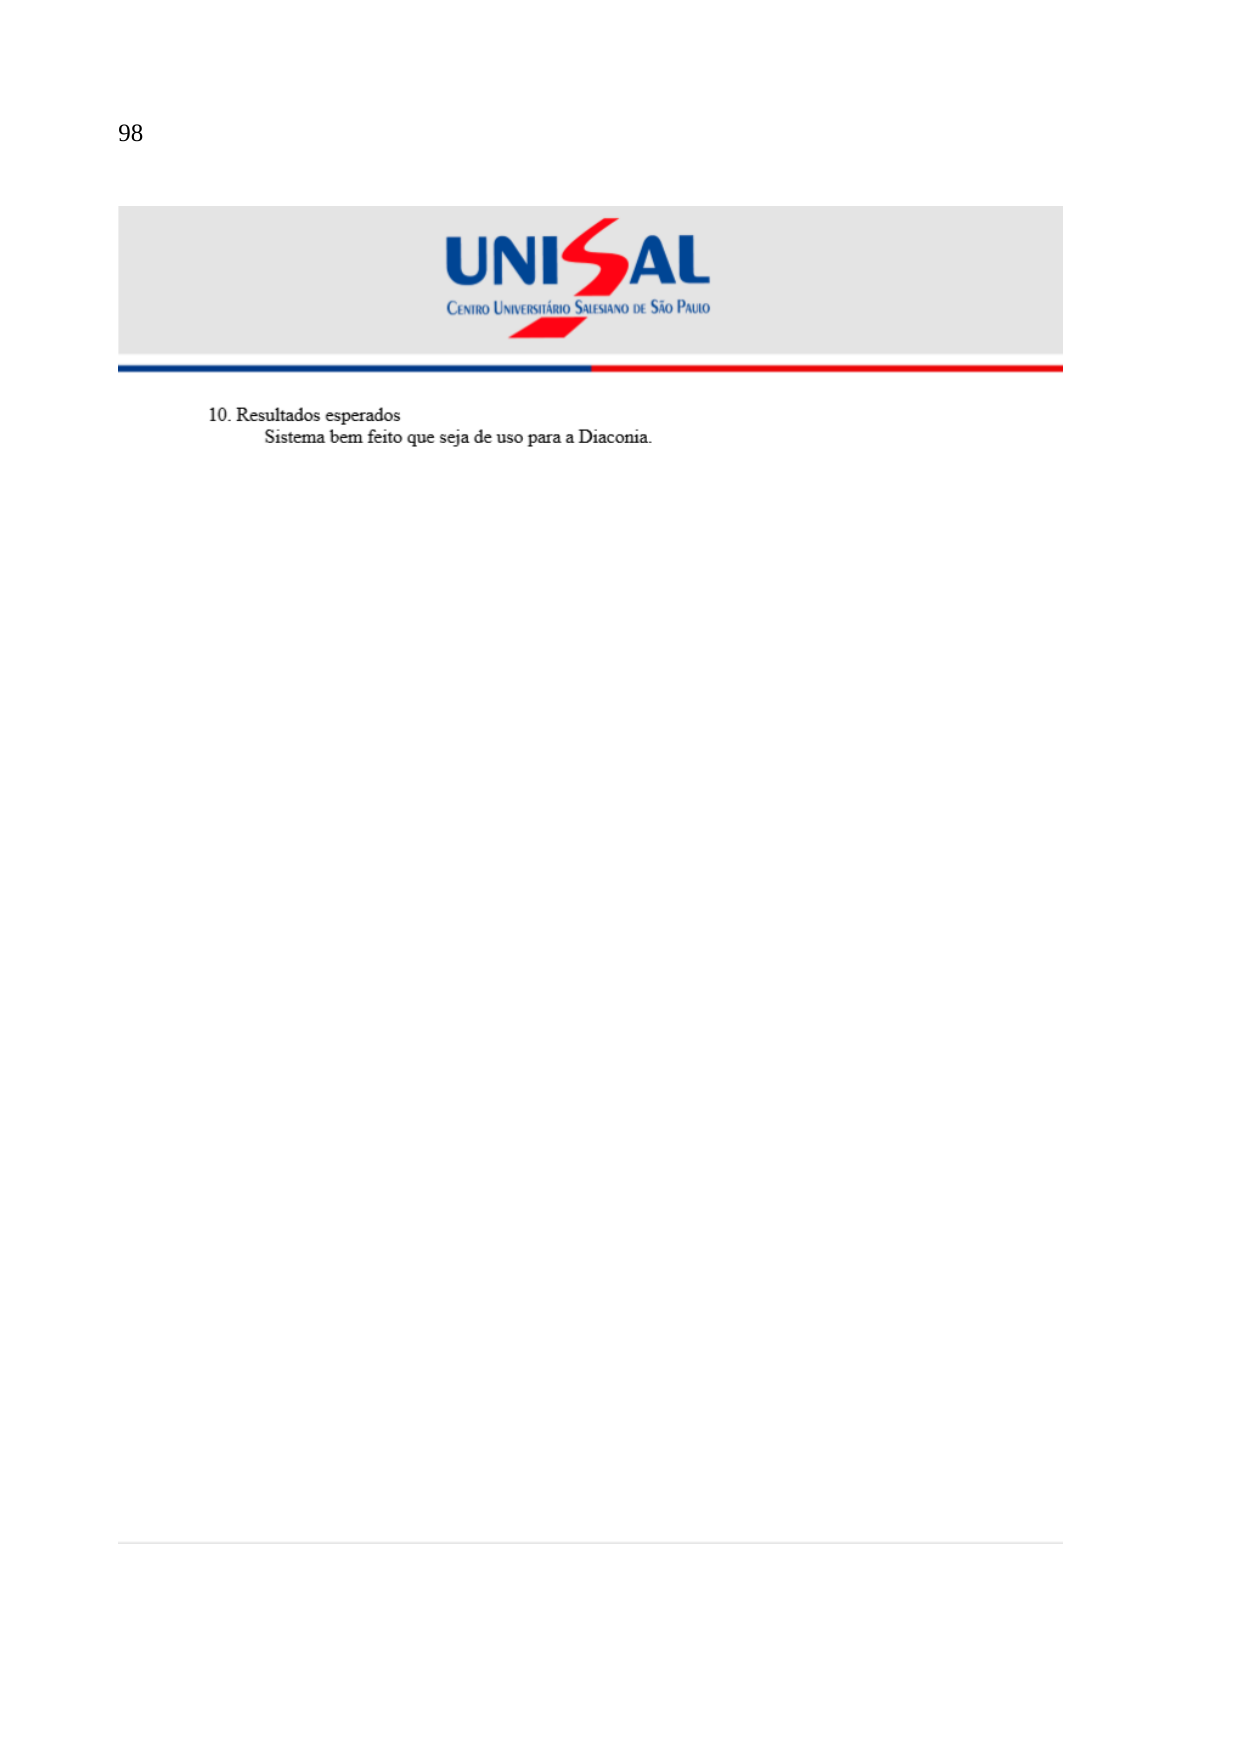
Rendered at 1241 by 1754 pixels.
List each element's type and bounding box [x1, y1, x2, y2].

picture [118, 206, 1063, 1544]
